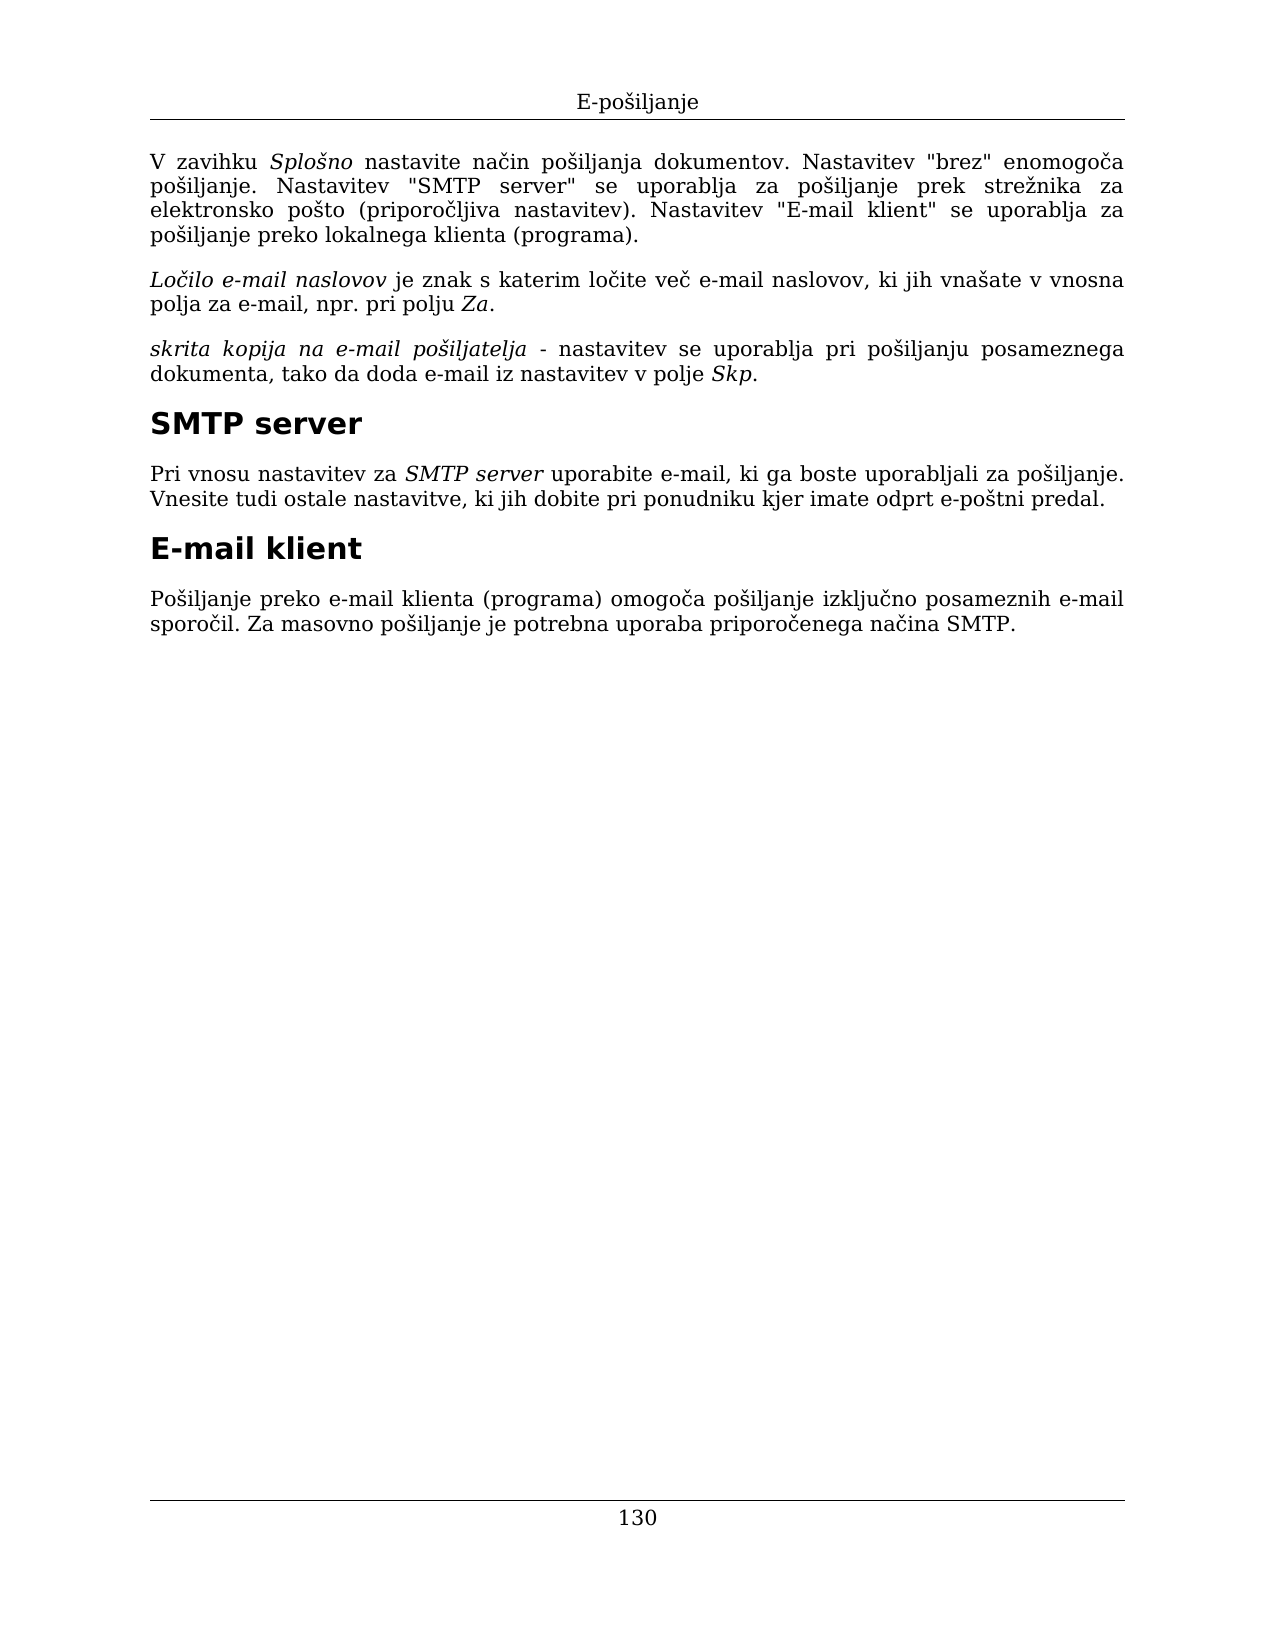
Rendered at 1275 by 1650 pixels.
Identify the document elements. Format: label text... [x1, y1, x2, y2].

text Pri vnosu nastavitev za SMTP server uporabite e-mail, ki ga boste uporabljali za pošiljanje. Vnesite tudi ostale nastavitve, ki jih dobite pri ponudniku kjer imate odprt e-poštni predal. [150, 462, 1125, 511]
text SMTP server [150, 407, 1125, 442]
text V zavihku Splošno nastavite način pošiljanja dokumentov. Nastavitev "brez" enomogoča pošiljanje. Nastavitev "SMTP server" se uporablja za pošiljanje prek strežnika za elektronsko pošto (priporočljiva nastavitev). Nastavitev "E-mail klient" se uporablja za pošiljanje preko lokalnega klienta (programa). [150, 150, 1125, 247]
text Pošiljanje preko e-mail klienta (programa) omogoča pošiljanje izključno posameznih e-mail sporočil. Za masovno pošiljanje je potrebna uporaba priporočenega načina SMTP. [150, 587, 1125, 636]
text Ločilo e-mail naslovov je znak s katerim ločite več e-mail naslovov, ki jih vnašate v vnosna polja za e-mail, npr. pri polju Za. [150, 268, 1125, 316]
text E-mail klient [150, 532, 1125, 567]
text skrita kopija na e-mail pošiljatelja - nastavitev se uporablja pri pošiljanju posameznega dokumenta, tako da doda e-mail iz nastavitev v polje Skp. [150, 337, 1125, 386]
